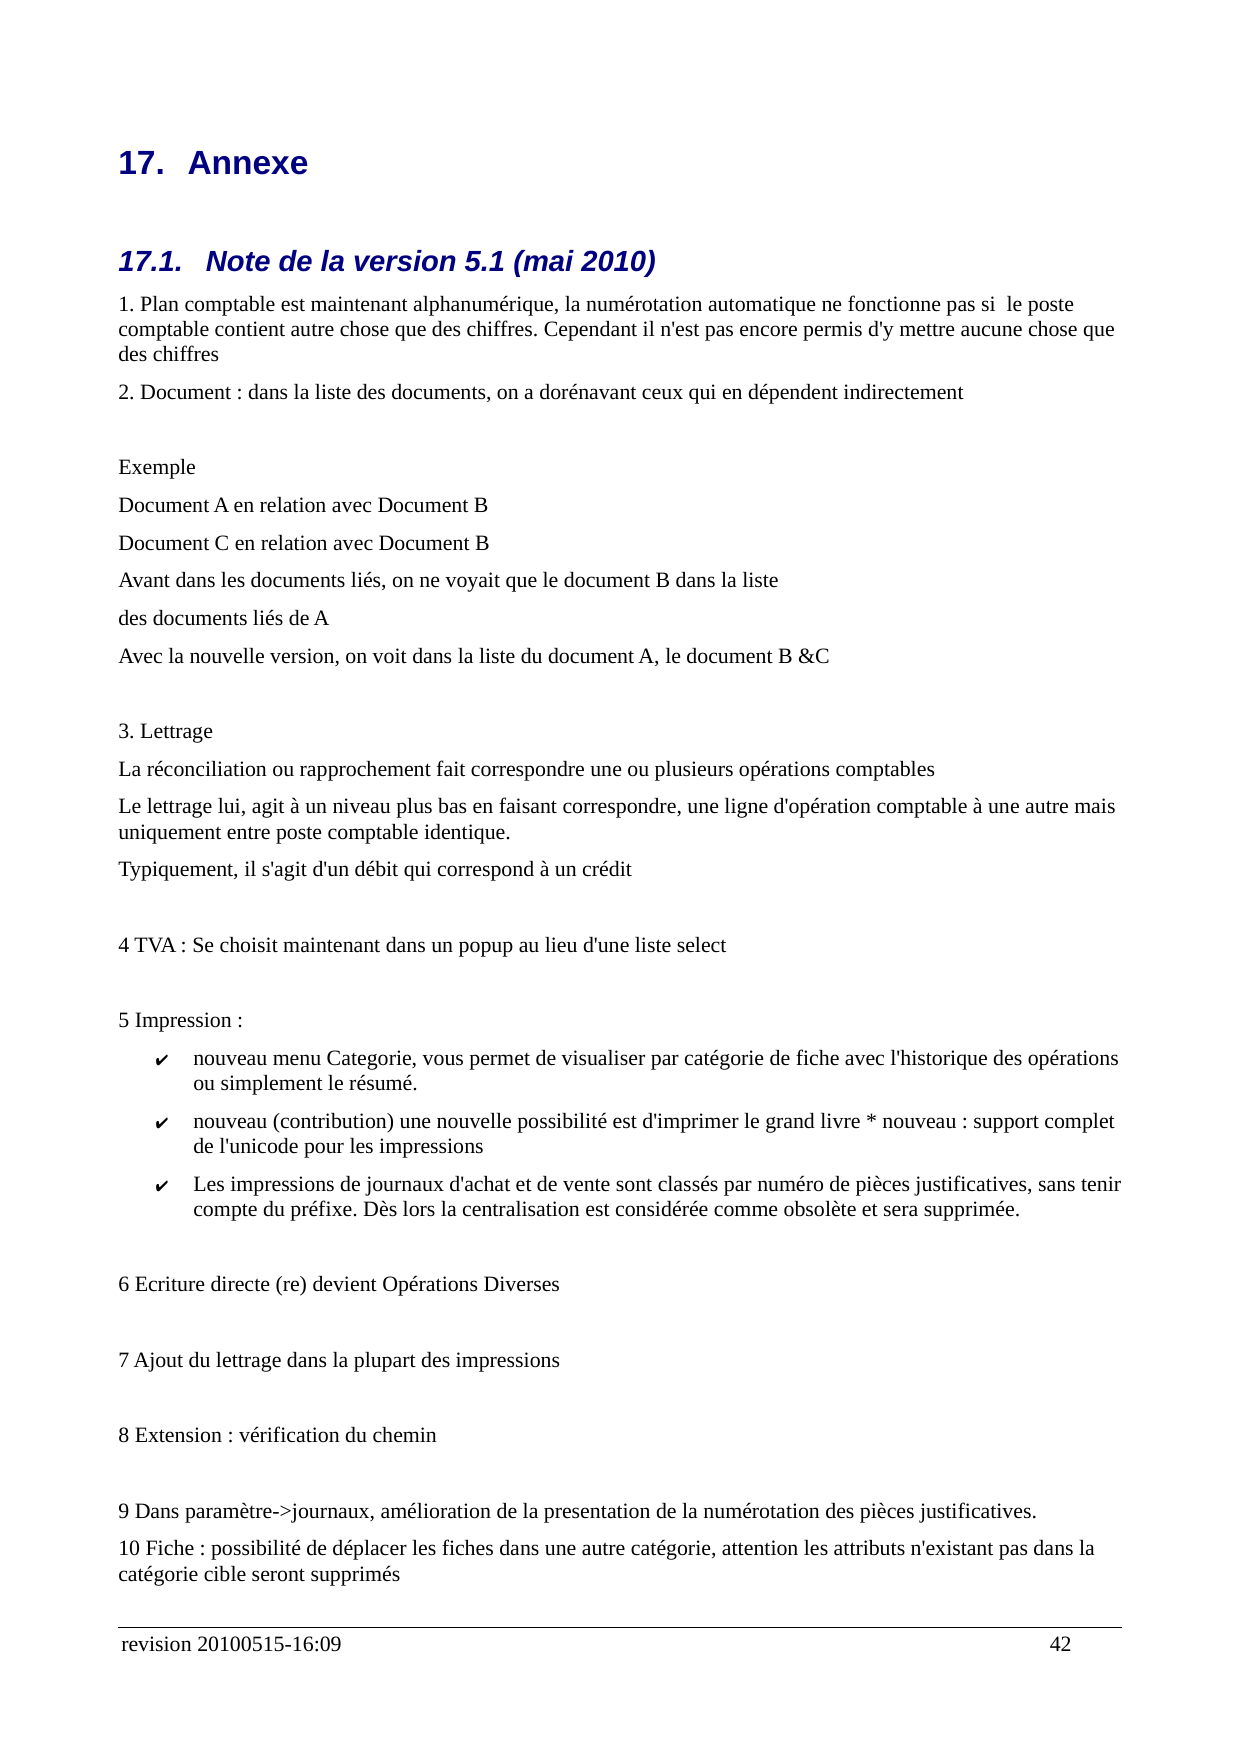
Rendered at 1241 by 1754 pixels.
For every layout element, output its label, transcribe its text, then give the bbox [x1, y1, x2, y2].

text Document A en relation avec Document B [118, 492, 1122, 517]
text 7 Ajout du lettrage dans la plupart des impressions [118, 1347, 1122, 1372]
text Avec la nouvelle version, on voit dans la liste du document A, le document B &C [118, 643, 1122, 668]
text Document C en relation avec Document B [118, 529, 1122, 555]
list Les impressions de journaux d'achat et de vente sont classés par numéro de pièces justificatives, sans tenir compte du préfixe. Dès lors la centralisation est considérée comme obsolète et sera supprimée. [156, 1171, 1122, 1221]
text 2. Document : dans la liste des documents, on a dorénavant ceux qui en dépendent indirectement [118, 379, 1122, 404]
text des documents liés de A [118, 605, 1122, 630]
text Exemple [118, 454, 1122, 479]
text 9 Dans paramètre->journaux, amélioration de la presentation de la numérotation des pièces justificatives. [118, 1498, 1122, 1523]
list nouveau menu Categorie, vous permet de visualiser par catégorie de fiche avec l'historique des opérations ou simplement le résumé. [156, 1045, 1122, 1095]
text 6 Ecriture directe (re) devient Opérations Diverses [118, 1271, 1122, 1297]
text 10 Fiche : possibilité de déplacer les fiches dans une autre catégorie, attention les attributs n'existant pas dans la catégorie cible seront supprimés [118, 1535, 1122, 1586]
text 5 Impression : [118, 1007, 1122, 1032]
list nouveau (contribution) une nouvelle possibilité est d'imprimer le grand livre * nouveau : support complet de l'unicode pour les impressions [156, 1108, 1122, 1158]
text Typiquement, il s'agit d'un débit qui correspond à un crédit [118, 856, 1122, 882]
subtitle Annexe [118, 143, 1122, 182]
text 3. Lettrage [118, 718, 1122, 743]
text Avant dans les documents liés, on ne voyait que le document B dans la liste [118, 567, 1122, 592]
subtitle Note de la version 5.1 (mai 2010) [118, 244, 1122, 278]
text 8 Extension : vérification du chemin [118, 1422, 1122, 1447]
text La réconciliation ou rapprochement fait correspondre une ou plusieurs opérations comptables [118, 756, 1122, 781]
text Le lettrage lui, agit à un niveau plus bas en faisant correspondre, une ligne d'opération comptable à une autre mais uniquement entre poste comptable identique. [118, 793, 1122, 844]
text 4 TVA : Se choisit maintenant dans un popup au lieu d'une liste select [118, 932, 1122, 957]
text 1. Plan comptable est maintenant alphanumérique, la numérotation automatique ne fonctionne pas si le poste comptable contient autre chose que des chiffres. Cependant il n'est pas encore permis d'y mettre aucune chose que des chiffres [118, 291, 1122, 366]
